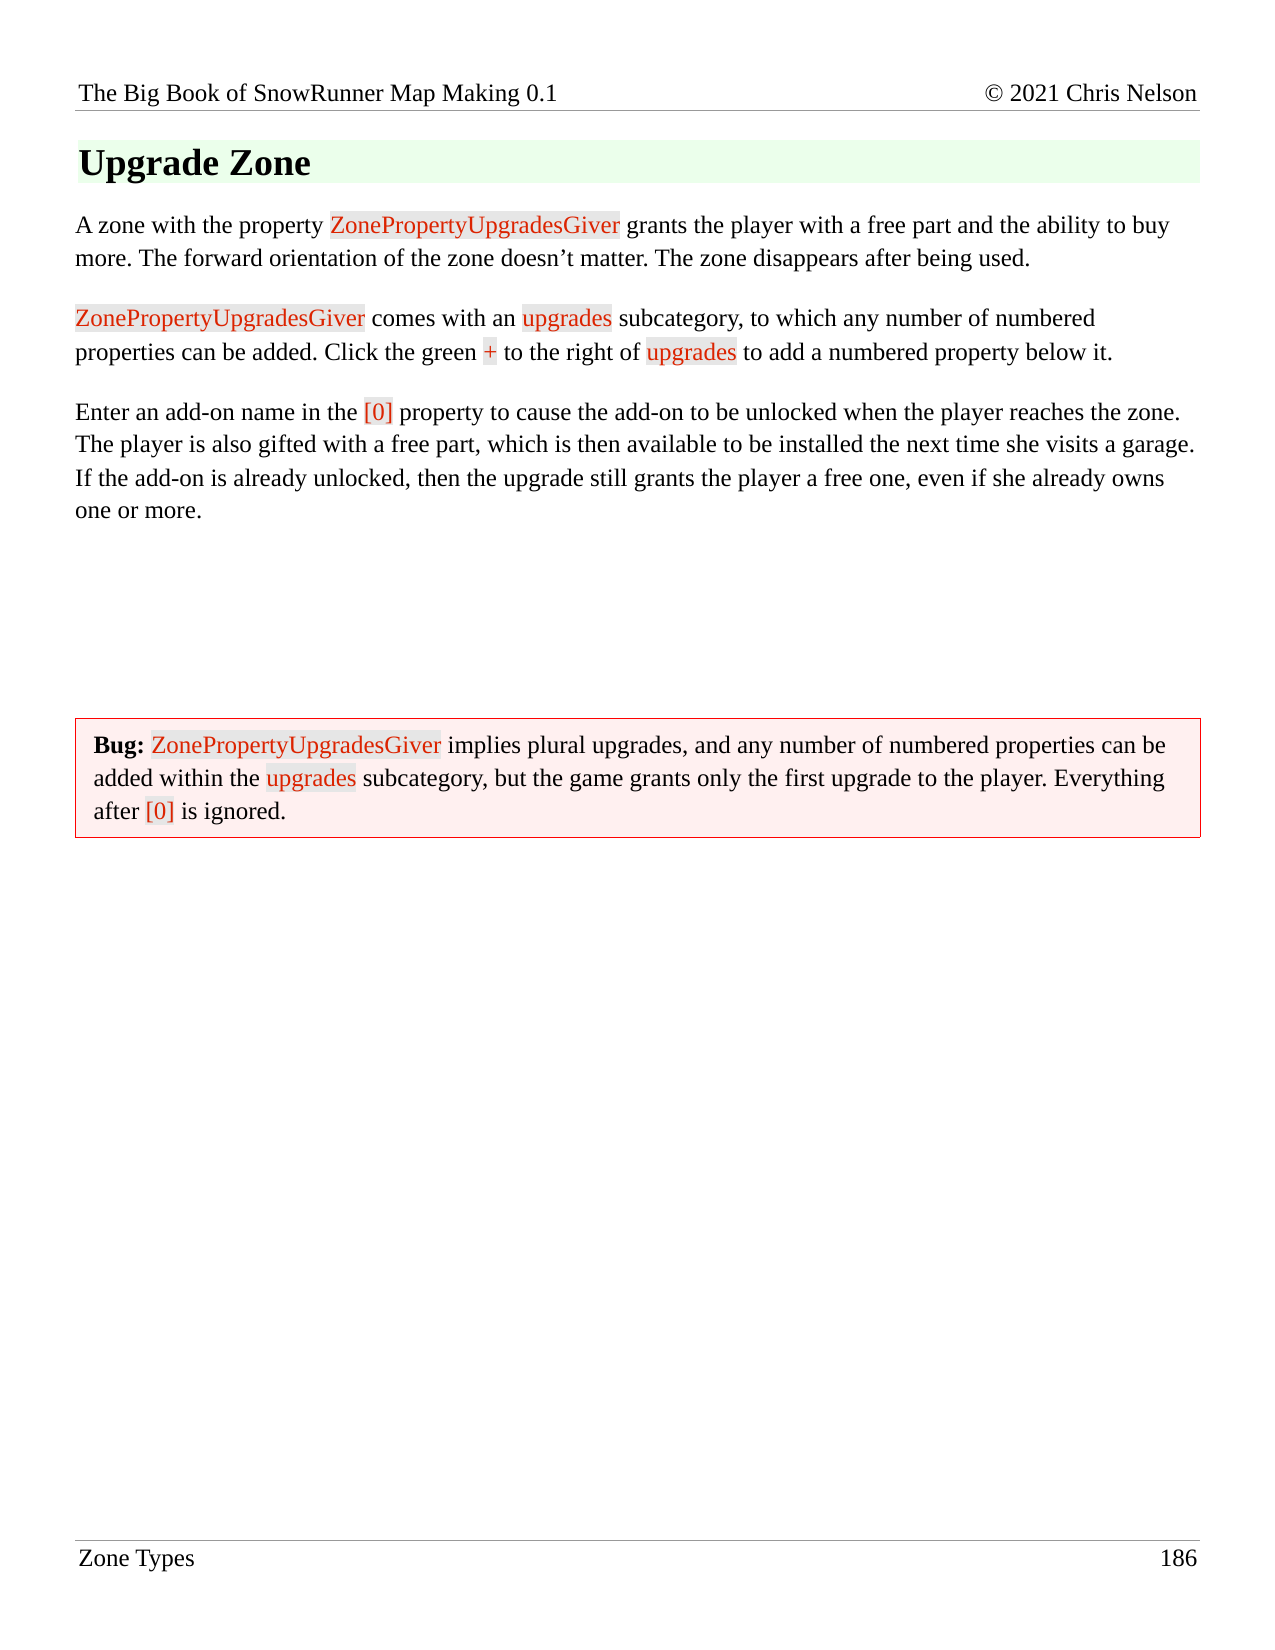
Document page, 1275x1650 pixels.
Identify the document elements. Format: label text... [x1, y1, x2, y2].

text A zone with the property ZonePropertyUpgradesGiver grants the player with a free part and the ability to buy more. The forward orientation of the zone doesn’t matter. The zone disappears after being used. [75, 211, 1200, 272]
text ZonePropertyUpgradesGiver comes with an upgrades subcategory, to which any number of numbered properties can be added. Click the green + to the right of upgrades to add a numbered property below it. [75, 303, 1200, 365]
subtitle Upgrade Zone [78, 140, 1200, 183]
text Enter an add-on name in the [0] property to cause the add-on to be unlocked when the player reaches the zone. The player is also gifted with a free part, which is then available to be installed the next time she visits a garage. If the add-on is already unlocked, then the upgrade still grants the player a free one, even if she already owns one or more. [75, 397, 1200, 524]
list ZonePropertyUpgradesGiver implies plural upgrades, and any number of numbered properties can be added within the upgrades subcategory, but the game grants only the first upgrade to the player. Everything after [0] is ignored. [76, 719, 1200, 837]
